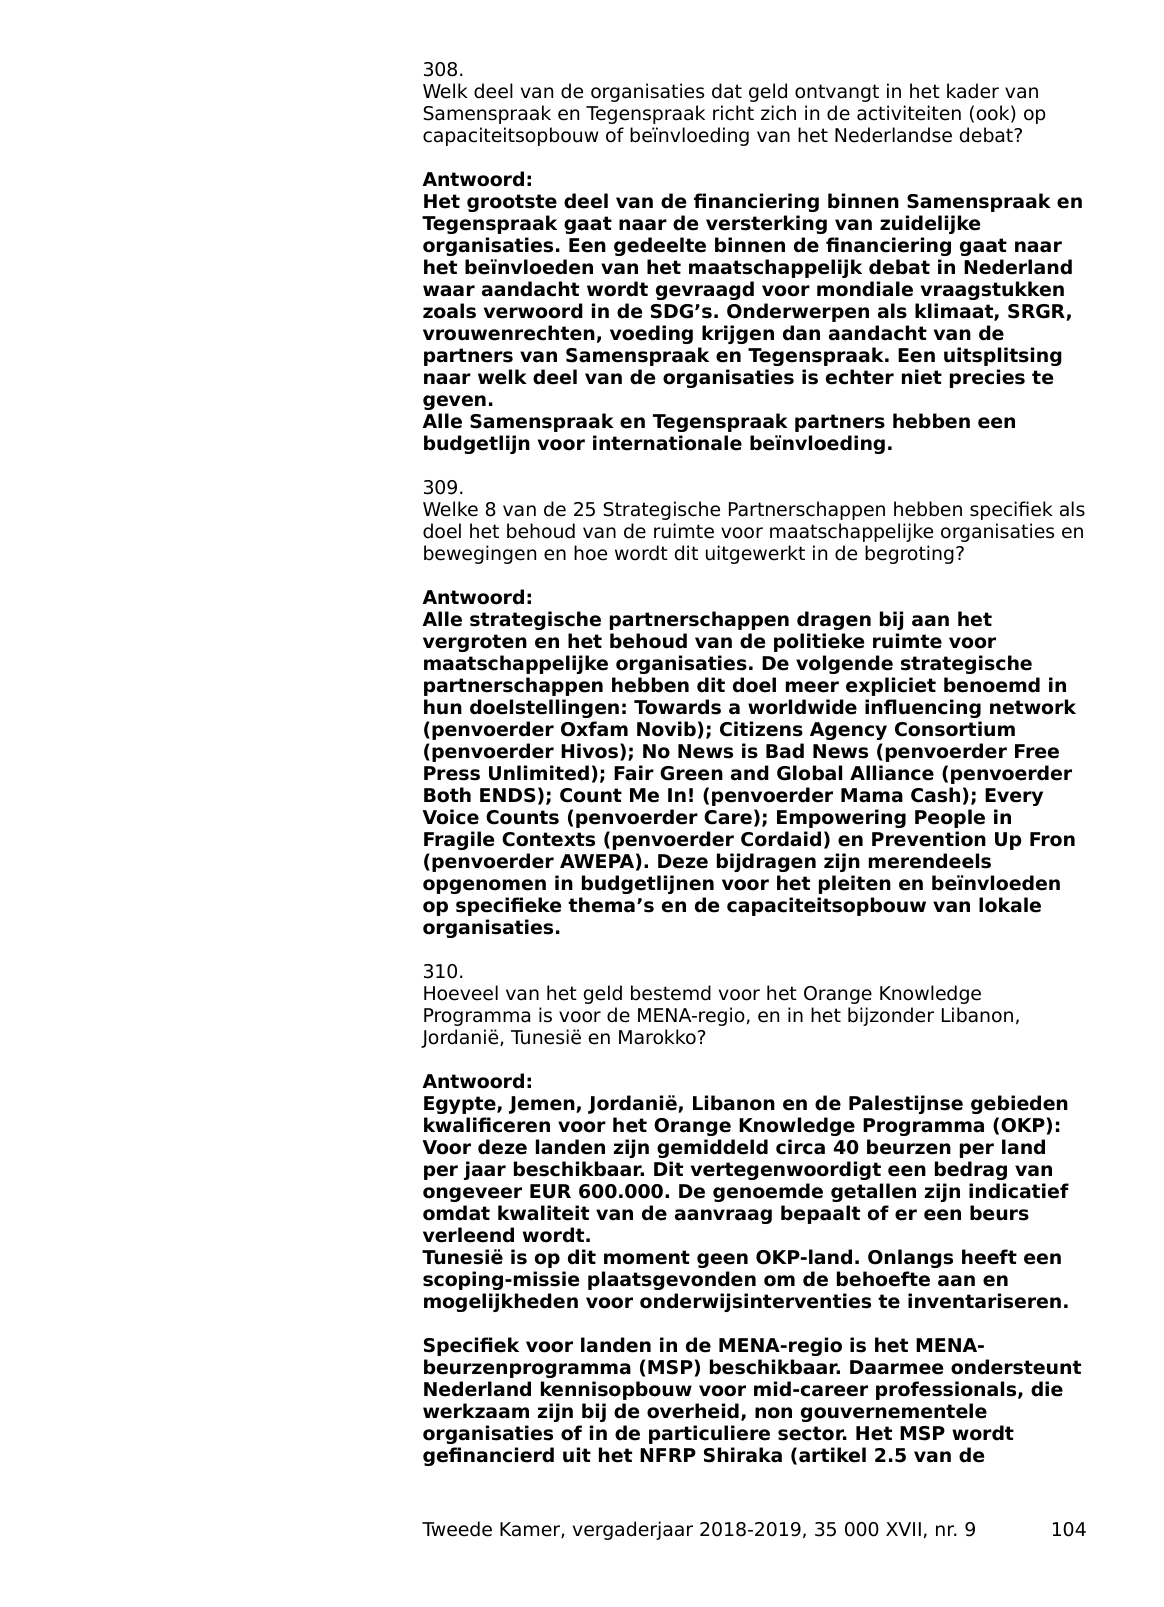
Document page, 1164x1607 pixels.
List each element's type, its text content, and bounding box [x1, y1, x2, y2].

text Tunesië is op dit moment geen OKP-land. Onlangs heeft een scoping-missie plaatsgevonden om de behoefte aan en mogelijkheden voor onderwijsinterventies te inventariseren. [422, 1247, 1087, 1313]
text Antwoord: [422, 1071, 1087, 1093]
text Antwoord: [422, 587, 1087, 609]
text Welk deel van de organisaties dat geld ontvangt in het kader van Samenspraak en Tegenspraak richt zich in de activiteiten (ook) op capaciteitsopbouw of beïnvloeding van het Nederlandse debat? [422, 81, 1087, 147]
text Egypte, Jemen, Jordanië, Libanon en de Palestijnse gebieden kwalificeren voor het Orange Knowledge Programma (OKP): Voor deze landen zijn gemiddeld circa 40 beurzen per land per jaar beschikbaar. Dit vertegenwoordigt een bedrag van ongeveer EUR 600.000. De genoemde getallen zijn indicatief omdat kwaliteit van de aanvraag bepaalt of er een beurs verleend wordt. [422, 1093, 1087, 1247]
text 310. [422, 961, 1087, 983]
text Alle Samenspraak en Tegenspraak partners hebben een budgetlijn voor internationale beïnvloeding. [422, 411, 1087, 455]
text Welke 8 van de 25 Strategische Partnerschappen hebben specifiek als doel het behoud van de ruimte voor maatschappelijke organisaties en bewegingen en hoe wordt dit uitgewerkt in de begroting? [422, 499, 1087, 565]
text Specifiek voor landen in de MENA-regio is het MENA-beurzenprogramma (MSP) beschikbaar. Daarmee ondersteunt Nederland kennisopbouw voor mid-career professionals, die werkzaam zijn bij de overheid, non gouvernementele organisaties of in de particuliere sector. Het MSP wordt gefinancierd uit het NFRP Shiraka (artikel 2.5 van de [422, 1335, 1087, 1467]
text Alle strategische partnerschappen dragen bij aan het vergroten en het behoud van de politieke ruimte voor maatschappelijke organisaties. De volgende strategische partnerschappen hebben dit doel meer expliciet benoemd in hun doelstellingen: Towards a worldwide influencing network (penvoerder Oxfam Novib); Citizens Agency Consortium (penvoerder Hivos); No News is Bad News (penvoerder Free Press Unlimited); Fair Green and Global Alliance (penvoerder Both ENDS); Count Me In! (penvoerder Mama Cash); Every Voice Counts (penvoerder Care); Empowering People in Fragile Contexts (penvoerder Cordaid) en Prevention Up Fron (penvoerder AWEPA). Deze bijdragen zijn merendeels opgenomen in budgetlijnen voor het pleiten en beïnvloeden op specifieke thema’s en de capaciteitsopbouw van lokale organisaties. [422, 609, 1087, 939]
text 309. [422, 477, 1087, 499]
text Hoeveel van het geld bestemd voor het Orange Knowledge Programma is voor de MENA-regio, en in het bijzonder Libanon, Jordanië, Tunesië en Marokko? [422, 983, 1087, 1049]
text Het grootste deel van de financiering binnen Samenspraak en Tegenspraak gaat naar de versterking van zuidelijke organisaties. Een gedeelte binnen de financiering gaat naar het beïnvloeden van het maatschappelijk debat in Nederland waar aandacht wordt gevraagd voor mondiale vraagstukken zoals verwoord in de SDG’s. Onderwerpen als klimaat, SRGR, vrouwenrechten, voeding krijgen dan aandacht van de partners van Samenspraak en Tegenspraak. Een uitsplitsing naar welk deel van de organisaties is echter niet precies te geven. [422, 191, 1087, 411]
text Antwoord: [422, 169, 1087, 191]
text 308. [422, 59, 1087, 81]
